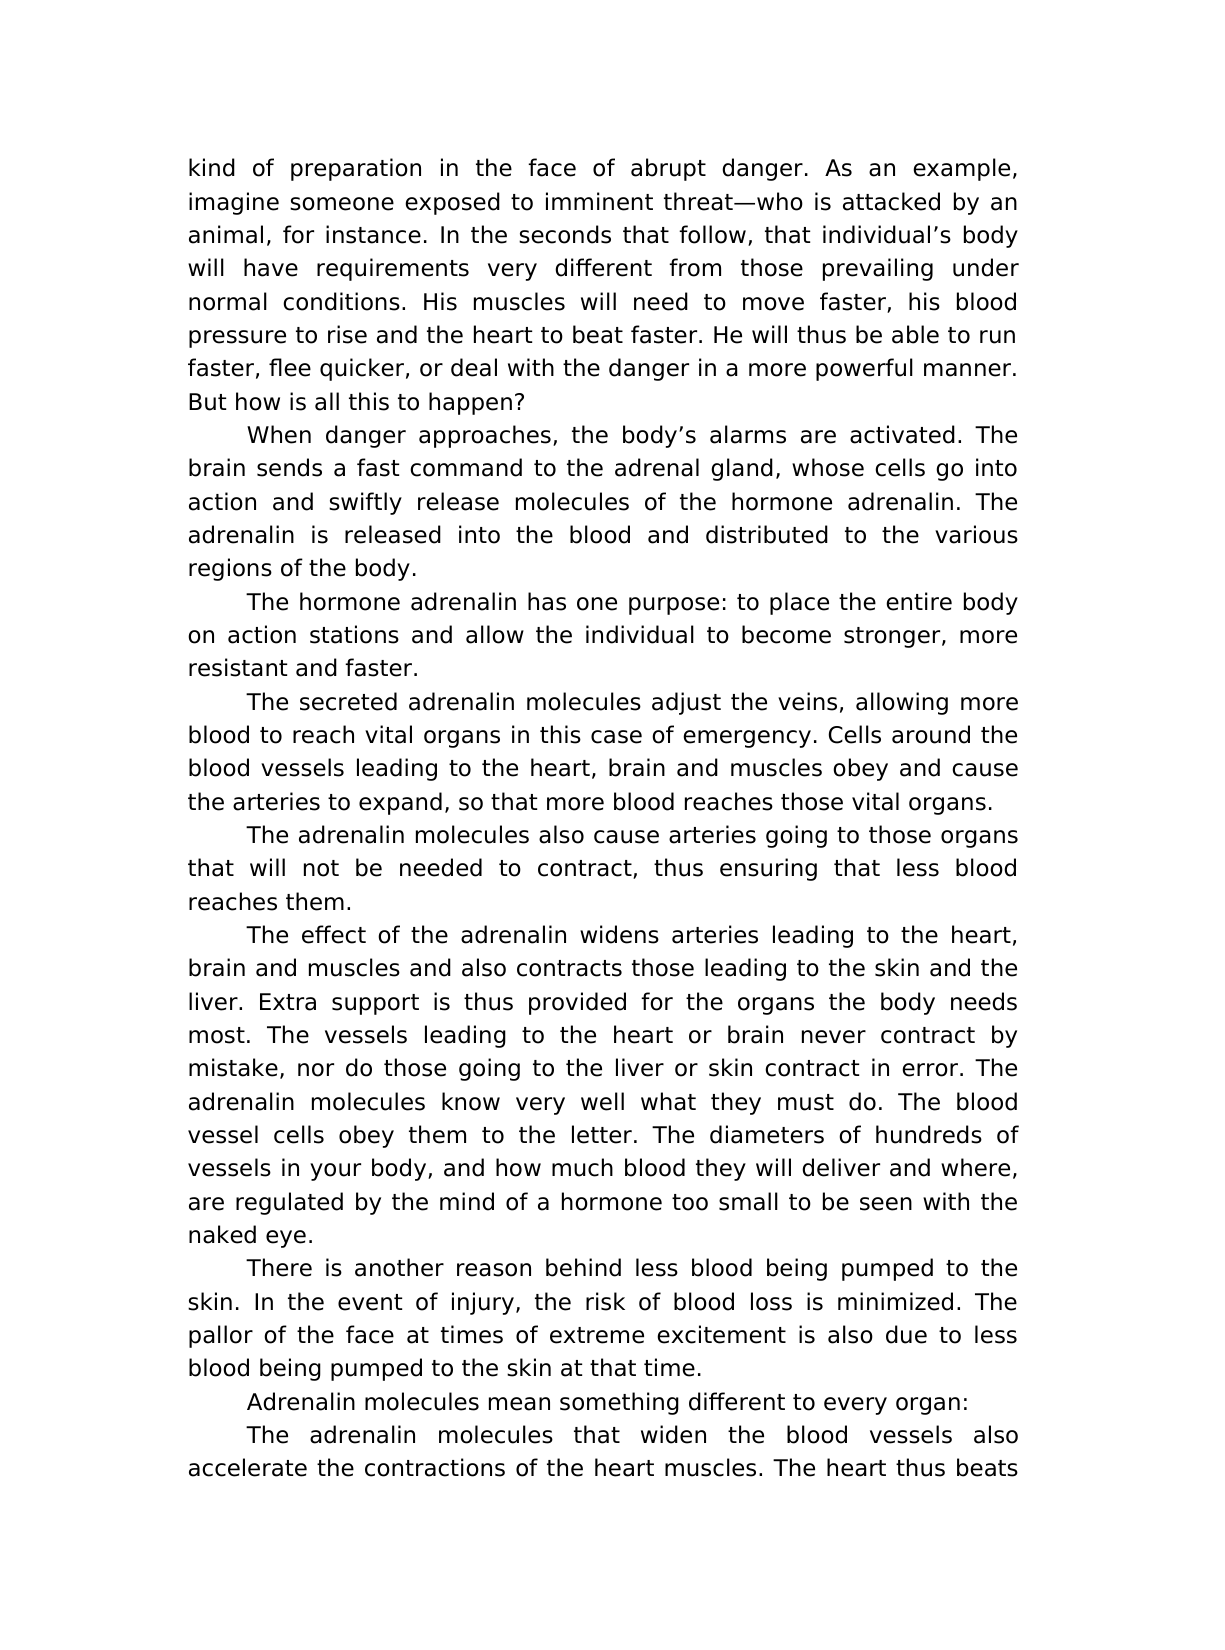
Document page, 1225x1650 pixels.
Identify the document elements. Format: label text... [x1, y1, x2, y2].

text kind of preparation in the face of abrupt danger. As an example, imagine someone exposed to imminent threat—who is attacked by an animal, for instance. In the seconds that follow, that individual’s body will have requirements very different from those prevailing under normal conditions. His muscles will need to move faster, his blood pressure to rise and the heart to beat faster. He will thus be able to run faster, flee quicker, or deal with the danger in a more powerful manner. But how is all this to happen? [187, 150, 1020, 417]
text There is another reason behind less blood being pumped to the skin. In the event of injury, the risk of blood loss is minimized. The pallor of the face at times of extreme excitement is also due to less blood being pumped to the skin at that time. [187, 1250, 1020, 1383]
text When danger approaches, the body’s alarms are activated. The brain sends a fast command to the adrenal gland, whose cells go into action and swiftly release molecules of the hormone adrenalin. The adrenalin is released into the blood and distributed to the various regions of the body. [187, 417, 1020, 583]
text The adrenalin molecules also cause arteries going to those organs that will not be needed to contract, thus ensuring that less blood reaches them. [187, 817, 1020, 917]
text The hormone adrenalin has one purpose: to place the entire body on action stations and allow the individual to become stronger, more resistant and faster. [187, 583, 1020, 683]
text The adrenalin molecules that widen the blood vessels also accelerate the contractions of the heart muscles. The heart thus beats [187, 1417, 1020, 1483]
text The effect of the adrenalin widens arteries leading to the heart, brain and muscles and also contracts those leading to the skin and the liver. Extra support is thus provided for the organs the body needs most. The vessels leading to the heart or brain never contract by mistake, nor do those going to the liver or skin contract in error. The adrenalin molecules know very well what they must do. The blood vessel cells obey them to the letter. The diameters of hundreds of vessels in your body, and how much blood they will deliver and where, are regulated by the mind of a hormone too small to be seen with the naked eye. [187, 917, 1020, 1250]
text The secreted adrenalin molecules adjust the veins, allowing more blood to reach vital organs in this case of emergency. Cells around the blood vessels leading to the heart, brain and muscles obey and cause the arteries to expand, so that more blood reaches those vital organs. [187, 683, 1020, 817]
text Adrenalin molecules mean something different to every organ: [187, 1383, 1020, 1417]
